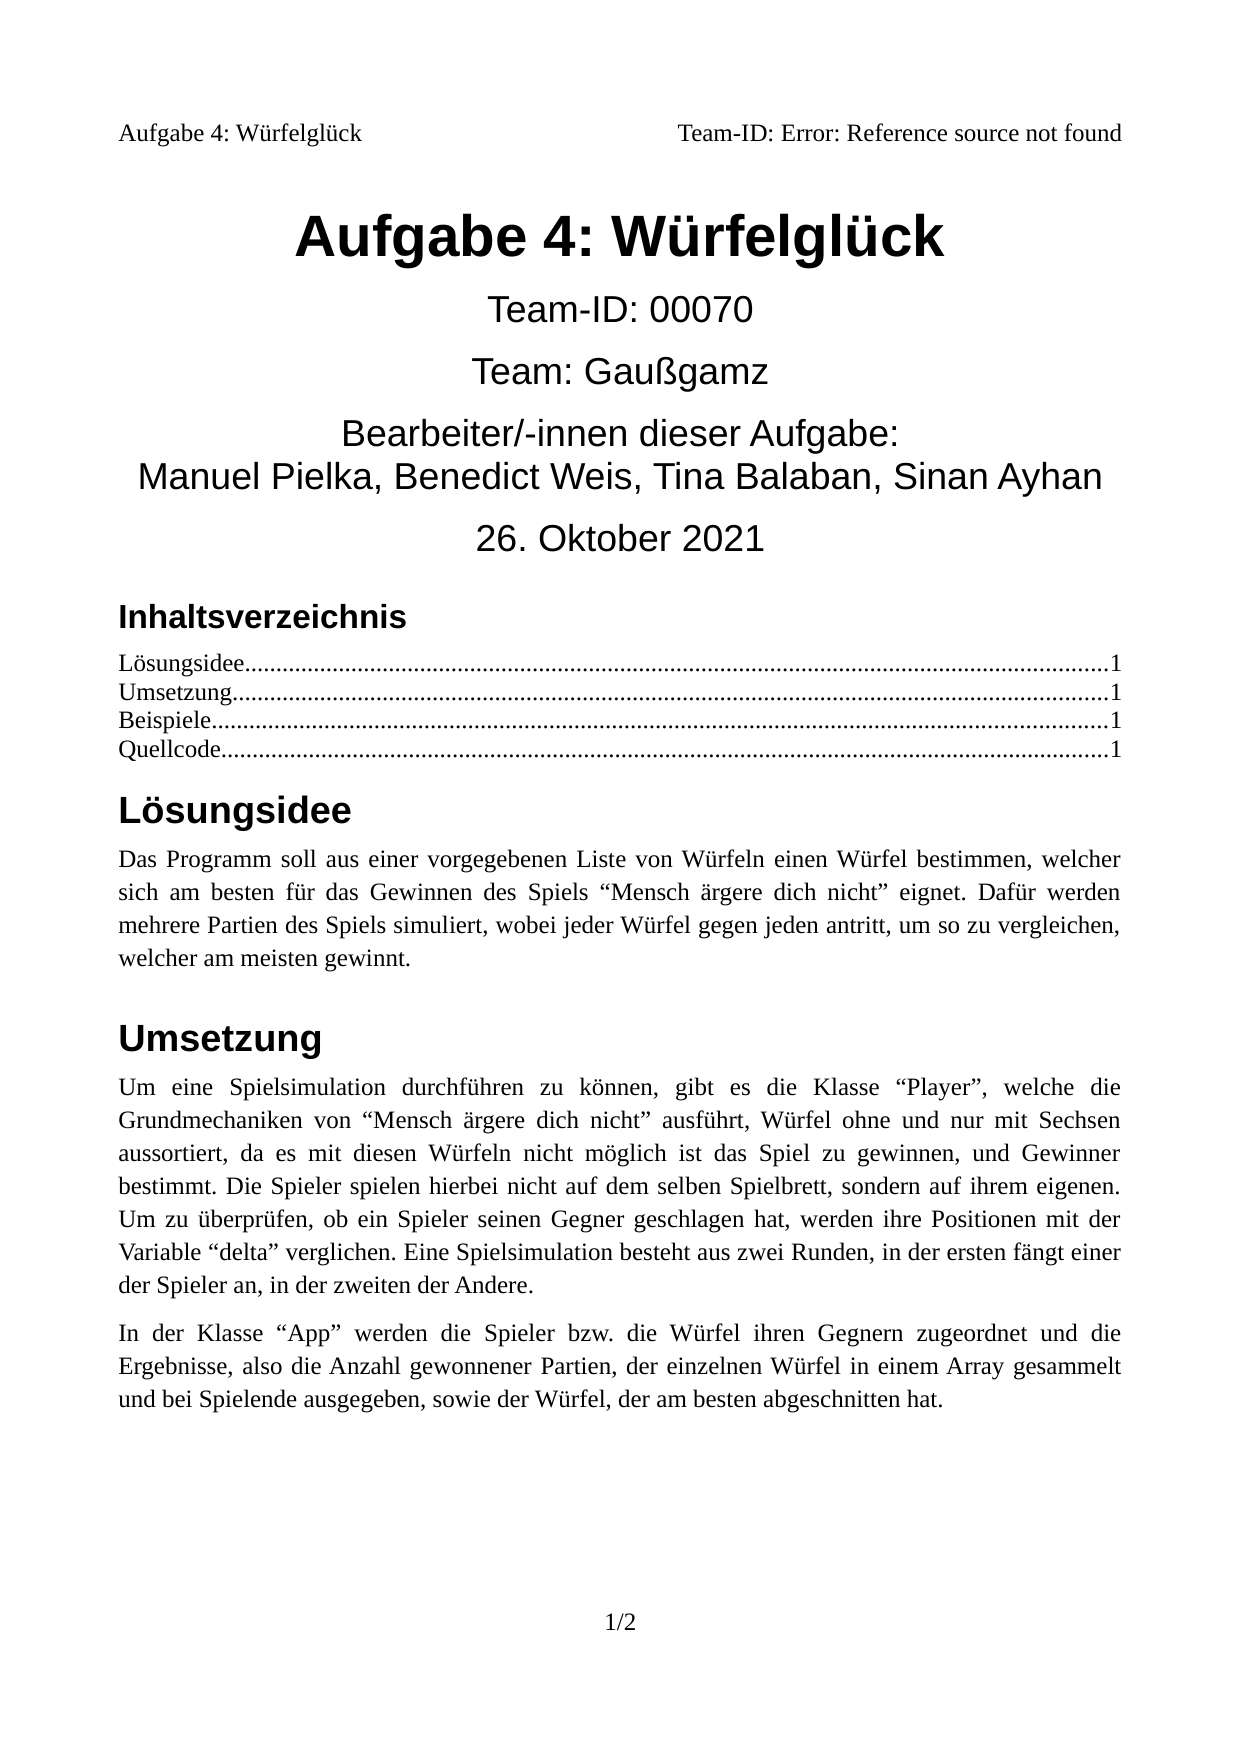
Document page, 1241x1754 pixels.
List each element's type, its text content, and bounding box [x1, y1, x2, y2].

subtitle Umsetzung [118, 1016, 1122, 1059]
subtitle Bearbeiter/-innen dieser Aufgabe: Manuel Pielka, Benedict Weis, Tina Balaban, Sinan Ayhan [118, 411, 1122, 498]
subtitle Lösungsidee [118, 788, 1122, 832]
subtitle Inhaltsverzeichnis [118, 597, 1122, 636]
text Beispiele 1 [118, 706, 1122, 734]
text In der Klasse “App” werden die Spieler bzw. die Würfel ihren Gegnern zugeordnet und die Ergebnisse, also die Anzahl gewonnener Partien, der einzelnen Würfel in einem Array gesammelt und bei Spielende ausgegeben, sowie der Würfel, der am besten abgeschnitten hat. [118, 1318, 1122, 1412]
subtitle Team: Gaußgamz [118, 349, 1122, 393]
subtitle 26. Oktober 2021 [118, 516, 1122, 559]
text Umsetzung 1 [118, 677, 1122, 706]
text Quellcode 1 [118, 734, 1122, 763]
title Aufgabe 4: Würfelglück [118, 202, 1122, 269]
text Lösungsidee 1 [118, 648, 1122, 677]
subtitle Team-ID: 00070 [118, 288, 1122, 331]
text Das Programm soll aus einer vorgegebenen Liste von Würfeln einen Würfel bestimmen, welcher sich am besten für das Gewinnen des Spiels “Mensch ärgere dich nicht” eignet. Dafür werden mehrere Partien des Spiels simuliert, wobei jeder Würfel gegen jeden antritt, um so zu vergleichen, welcher am meisten gewinnt. [118, 844, 1122, 972]
text Um eine Spielsimulation durchführen zu können, gibt es die Klasse “Player”, welche die Grundmechaniken von “Mensch ärgere dich nicht” ausführt, Würfel ohne und nur mit Sechsen aussortiert, da es mit diesen Würfeln nicht möglich ist das Spiel zu gewinnen, und Gewinner bestimmt. Die Spieler spielen hierbei nicht auf dem selben Spielbrett, sondern auf ihrem eigenen. Um zu überprüfen, ob ein Spieler seinen Gegner geschlagen hat, werden ihre Positionen mit der Variable “delta” verglichen. Eine Spielsimulation besteht aus zwei Runden, in der ersten fängt einer der Spieler an, in der zweiten der Andere. [118, 1072, 1122, 1299]
